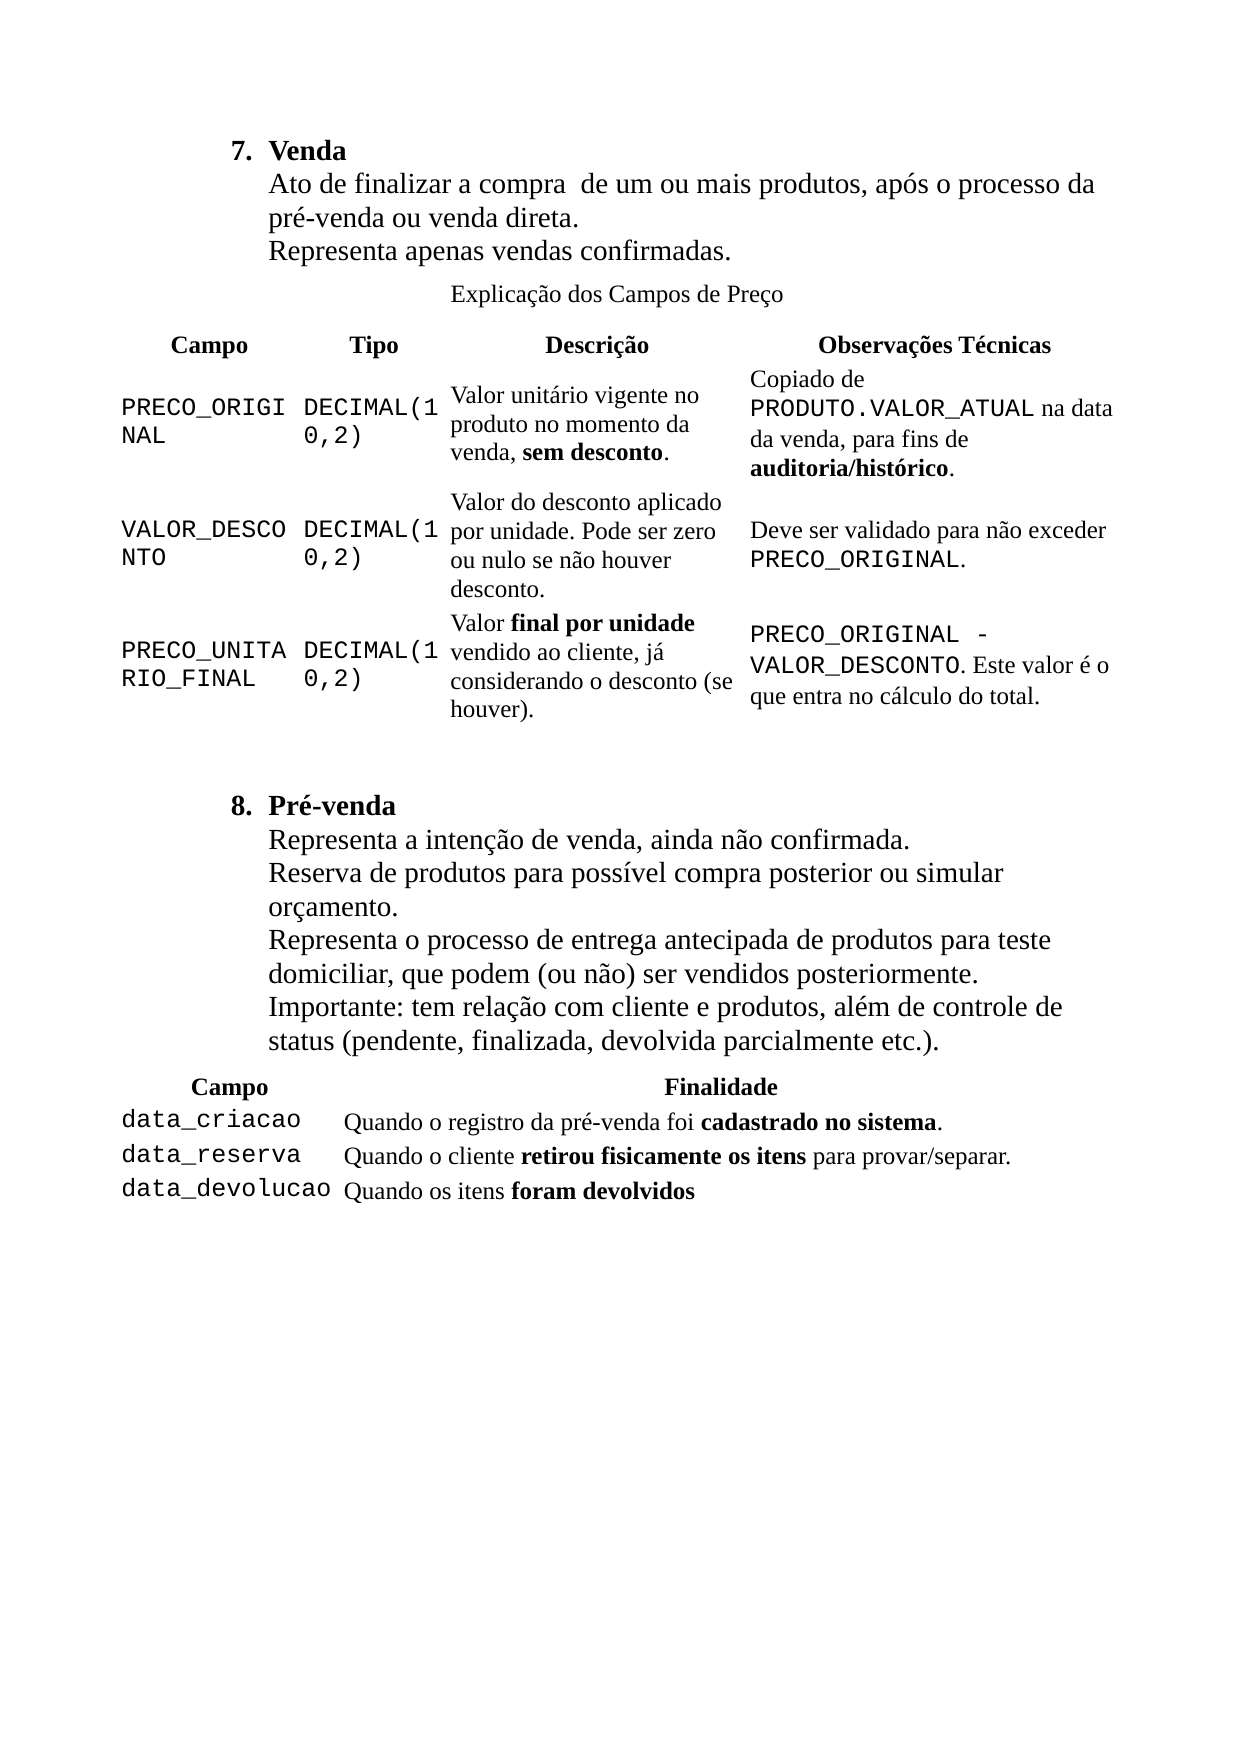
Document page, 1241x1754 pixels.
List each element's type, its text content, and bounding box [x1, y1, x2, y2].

table_header Campo [118, 1069, 341, 1104]
table_header Tipo [300, 327, 447, 362]
table_cell Quando o registro da pré-venda foi cadastrado no sistema. [341, 1104, 1101, 1138]
subtitle Venda Ato de finalizar a compra de um ou mais produtos, após o processo da pré-venda ou venda direta. Representa apenas vendas confirmadas. [231, 133, 1122, 267]
table_cell Copiado de PRODUTO.VALOR_ATUAL na data da venda, para fins de auditoria/histórico. [747, 362, 1122, 484]
table_cell DECIMAL(10,2) [300, 605, 447, 726]
table_header Descrição [447, 327, 747, 362]
table_cell PRECO_UNITARIO_FINAL [118, 605, 300, 726]
table_cell PRECO_ORIGINAL [118, 362, 300, 484]
table_cell VALOR_DESCONTO [118, 485, 300, 605]
table_header Finalidade [341, 1069, 1101, 1104]
text Explicação dos Campos de Preço [118, 279, 1122, 308]
table_header Campo [118, 327, 300, 362]
table_header Observações Técnicas [747, 327, 1122, 362]
table_cell Valor final por unidade vendido ao cliente, já considerando o desconto (se houver). [447, 605, 747, 726]
table_cell data_reserva [118, 1138, 341, 1173]
table_cell data_devolucao [118, 1173, 341, 1207]
table_cell data_criacao [118, 1104, 341, 1138]
subtitle Pré-venda Representa a intenção de venda, ainda não confirmada. Reserva de produtos para possível compra posterior ou simular orçamento. Representa o processo de entrega antecipada de produtos para teste domiciliar, que podem (ou não) ser vendidos posteriormente. Importante: tem relação com cliente e produtos, além de controle de status (pendente, finalizada, devolvida parcialmente etc.). [231, 788, 1122, 1057]
table_cell Valor unitário vigente no produto no momento da venda, sem desconto. [447, 362, 747, 484]
table_cell Quando os itens foram devolvidos [341, 1173, 1101, 1207]
table_cell Valor do desconto aplicado por unidade. Pode ser zero ou nulo se não houver desconto. [447, 485, 747, 605]
table_cell Quando o cliente retirou fisicamente os itens para provar/separar. [341, 1138, 1101, 1173]
table_cell PRECO_ORIGINAL - VALOR_DESCONTO. Este valor é o que entra no cálculo do total. [747, 605, 1122, 726]
table_cell DECIMAL(10,2) [300, 485, 447, 605]
table_cell DECIMAL(10,2) [300, 362, 447, 484]
table_cell Deve ser validado para não exceder PRECO_ORIGINAL. [747, 485, 1122, 605]
